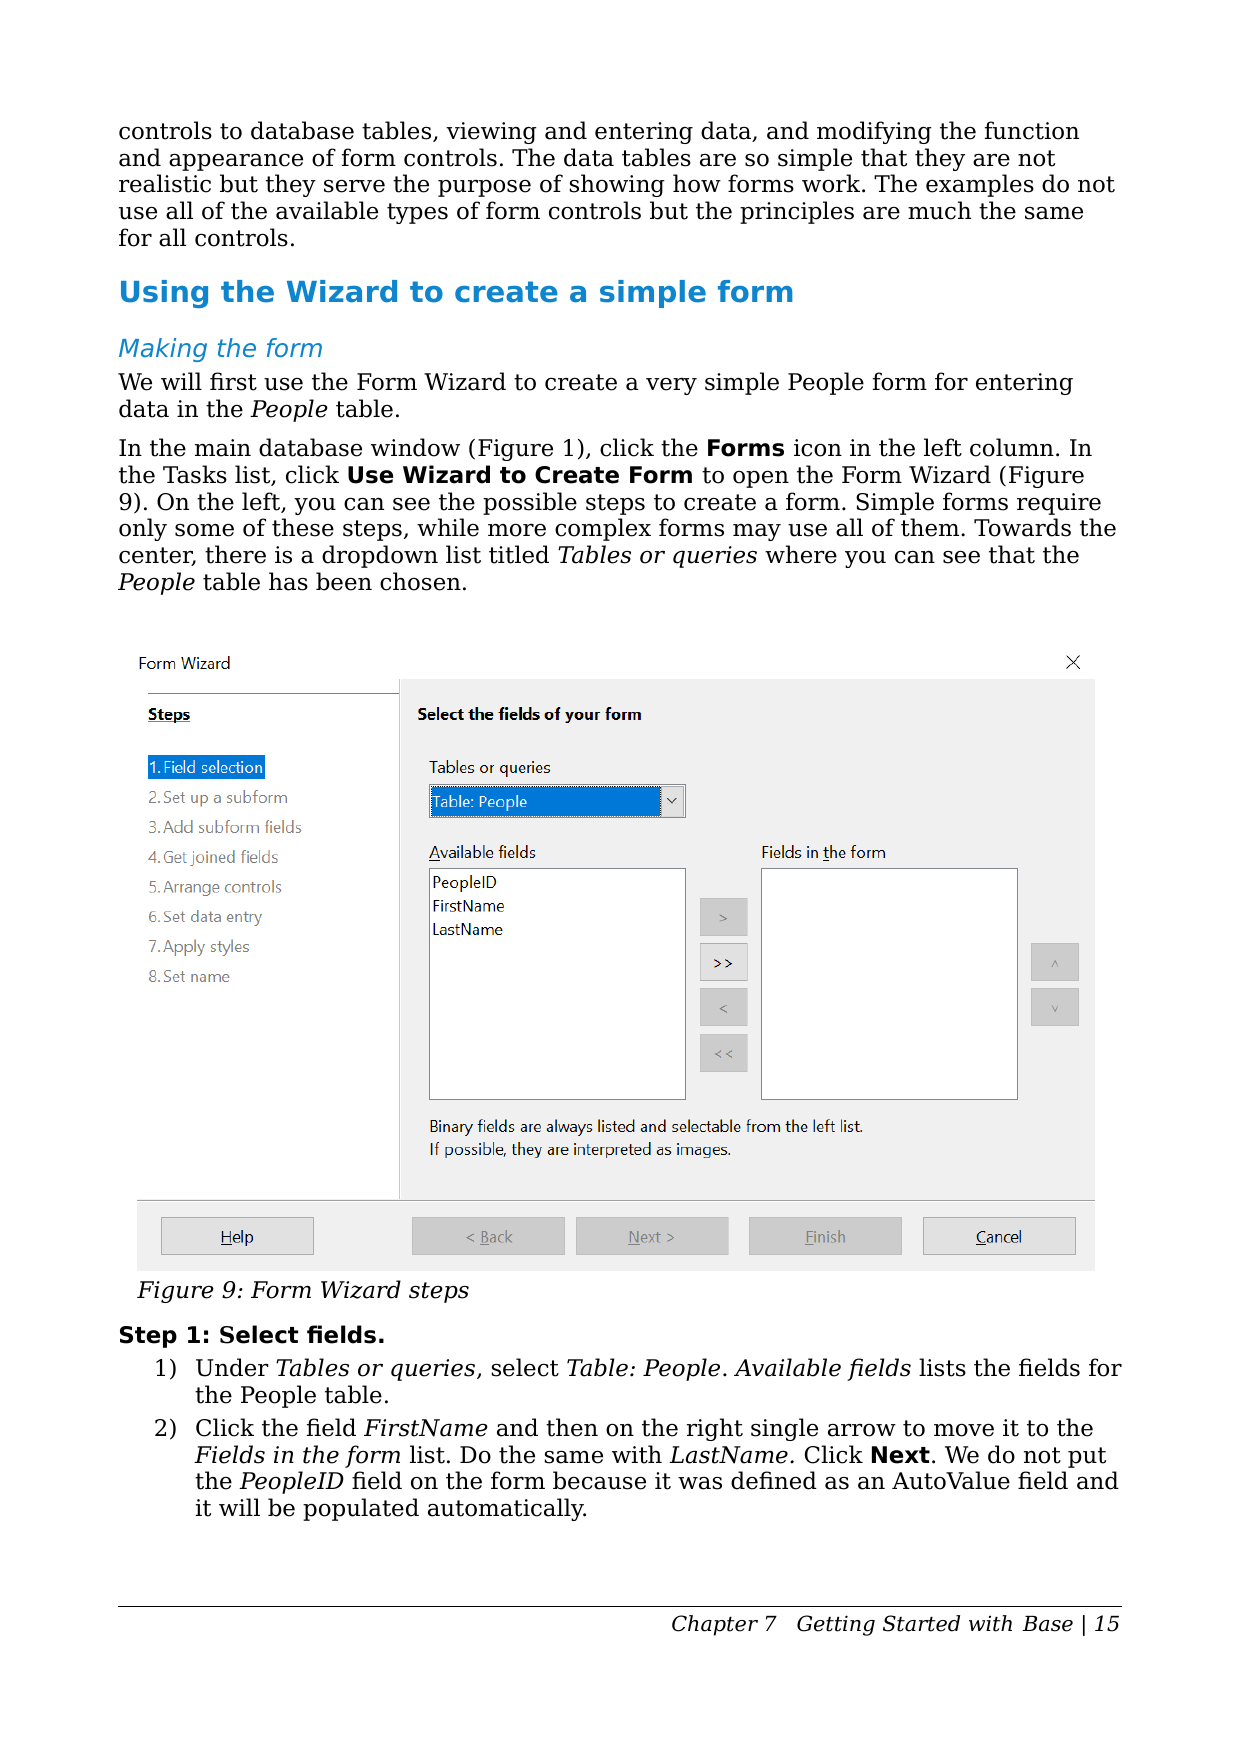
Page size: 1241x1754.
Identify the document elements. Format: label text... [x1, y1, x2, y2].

text In the main database window (Figure 1), click the Forms icon in the left column. In the Tasks list, click Use Wizard to Create Form to open the Form Wizard (Figure 9). On the left, you can see the possible steps to create a form. Simple forms require only some of these steps, while more complex forms may use all of them. Towards the center, there is a dropdown list titled Tables or queries where you can see that the People table has been chosen. [118, 435, 1122, 595]
list Click the field FirstName and then on the right single arrow to move it to the Fields in the form list. Do the same with LastName. Click Next. We do not put the PeopleID field on the form because it was defined as an AutoValue field and it will be populated automatically. [177, 1415, 1122, 1522]
text Step 1: Select fields. [118, 1322, 1122, 1349]
list Under Tables or queries, select Table: People. Available fields lists the fields for the People table. [177, 1356, 1122, 1409]
subtitle Using the Wizard to create a simple form [118, 276, 1122, 310]
text Figure 9: Form Wizard steps [137, 1277, 1096, 1304]
text controls to database tables, viewing and entering data, and modifying the function and appearance of form controls. The data tables are so simple that they are not realistic but they serve the purpose of showing how forms work. The examples do not use all of the available types of form controls but the principles are much the same for all controls. [118, 118, 1122, 251]
subtitle Making the form [118, 334, 1122, 363]
text We will first use the Form Wizard to create a very simple People form for entering data in the People table. [118, 369, 1122, 423]
picture [137, 646, 1095, 1271]
